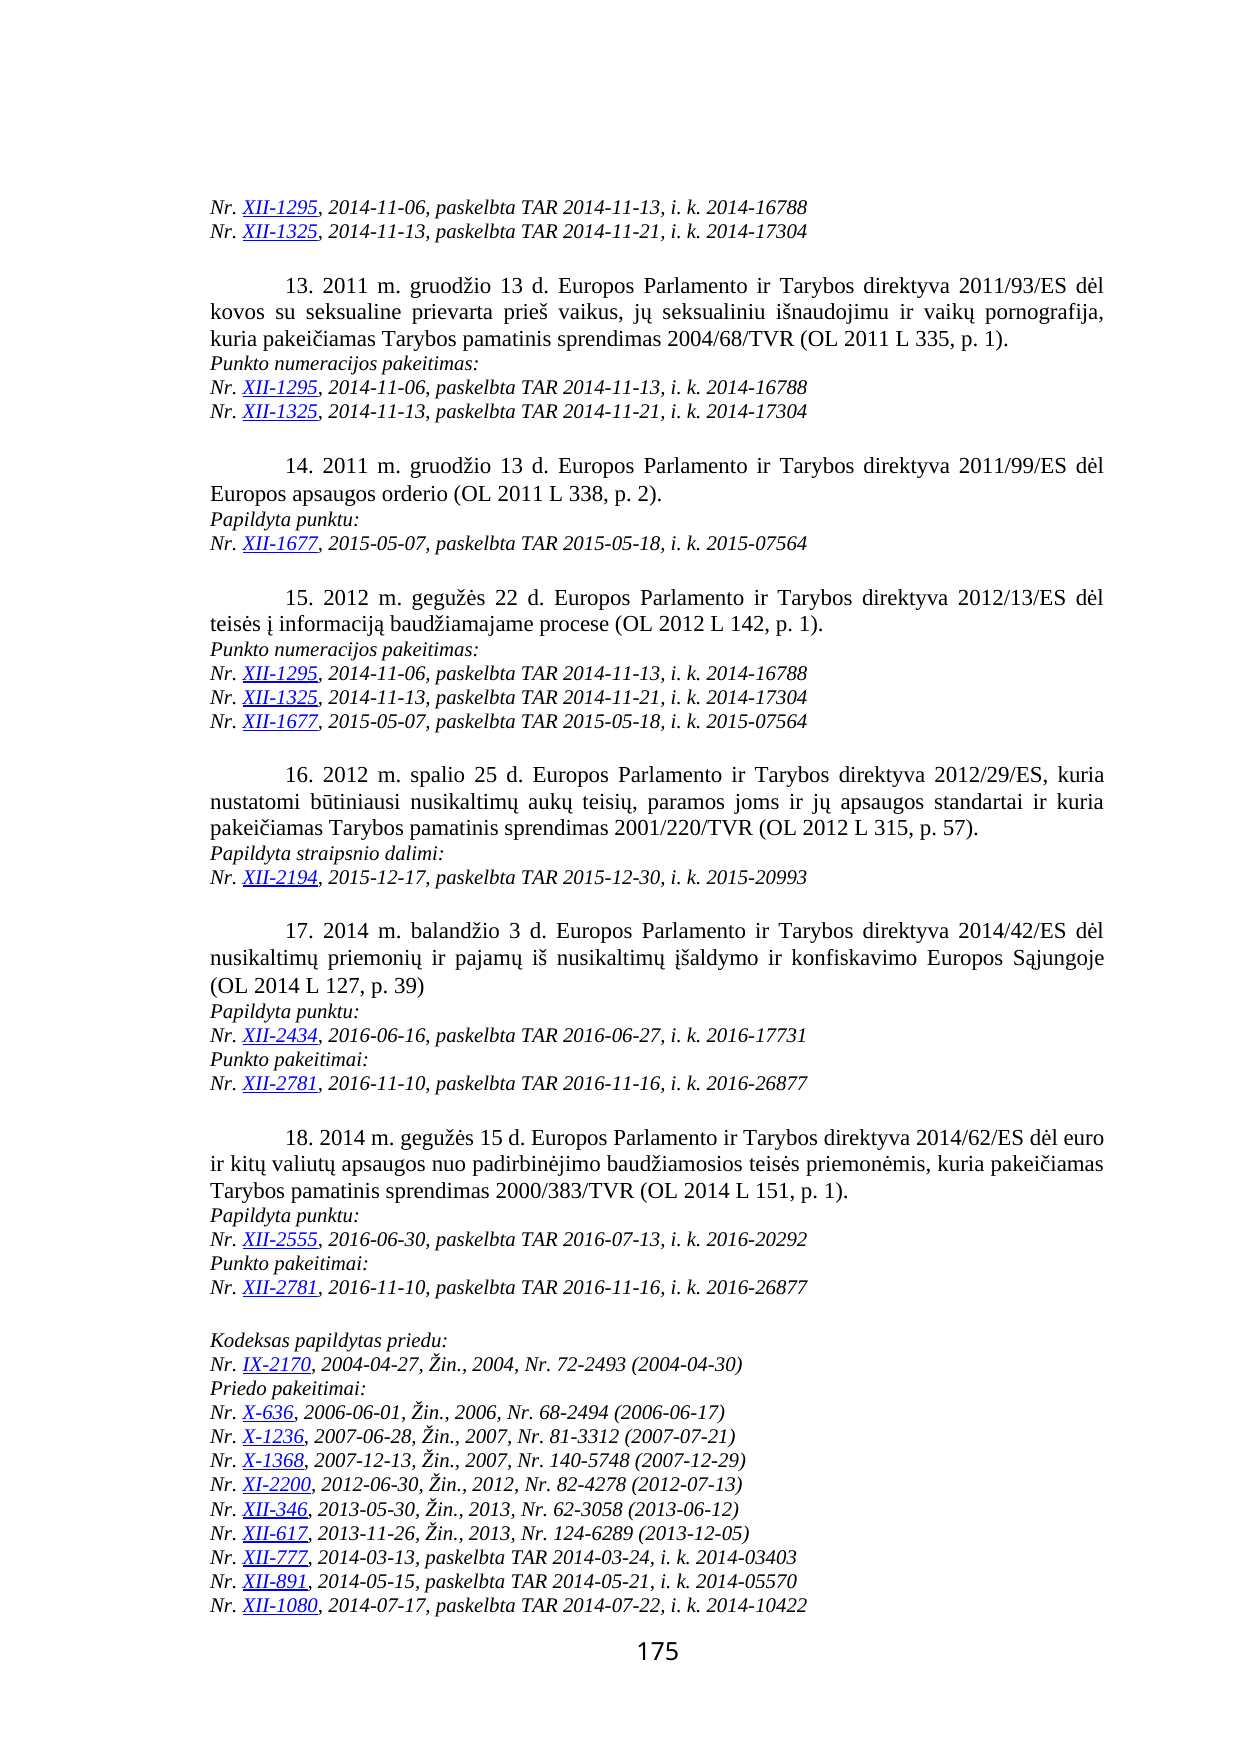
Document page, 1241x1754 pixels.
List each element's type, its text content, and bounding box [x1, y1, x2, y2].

text Punkto numeracijos pakeitimas: [210, 351, 1106, 375]
text Nr. XII-1295, 2014-11-06, paskelbta TAR 2014-11-13, i. k. 2014-16788 [210, 375, 1106, 399]
text 13. 2011 m. gruodžio 13 d. Europos Parlamento ir Tarybos direktyva 2011/93/ES dėl kovos su seksualine prievarta prieš vaikus, jų seksualiniu išnaudojimu ir vaikų pornografija, kuria pakeičiamas Tarybos pamatinis sprendimas 2004/68/TVR (OL 2011 L 335, p. 1). [210, 272, 1106, 351]
text 16. 2012 m. spalio 25 d. Europos Parlamento ir Tarybos direktyva 2012/29/ES, kuria nustatomi būtiniausi nusikaltimų aukų teisių, paramos joms ir jų apsaugos standartai ir kuria pakeičiamas Tarybos pamatinis sprendimas 2001/220/TVR (OL 2012 L 315, p. 57). [210, 762, 1106, 841]
text Punkto numeracijos pakeitimas: [210, 637, 1106, 661]
text Papildyta punktu: [210, 507, 1106, 531]
text Nr. XII-2434, 2016-06-16, paskelbta TAR 2016-06-27, i. k. 2016-17731 [210, 1023, 1106, 1047]
text Nr. XII-1325, 2014-11-13, paskelbta TAR 2014-11-21, i. k. 2014-17304 [210, 219, 1106, 243]
text 17. 2014 m. balandžio 3 d. Europos Parlamento ir Tarybos direktyva 2014/42/ES dėl nusikaltimų priemonių ir pajamų iš nusikaltimų įšaldymo ir konfiskavimo Europos Sąjungoje (OL 2014 L 127, p. 39) [210, 917, 1106, 999]
text Nr. XII-1325, 2014-11-13, paskelbta TAR 2014-11-21, i. k. 2014-17304 [210, 685, 1106, 709]
text Nr. XII-346, 2013-05-30, Žin., 2013, Nr. 62-3058 (2013-06-12) [210, 1496, 1106, 1521]
text Nr. X-636, 2006-06-01, Žin., 2006, Nr. 68-2494 (2006-06-17) [210, 1400, 1106, 1424]
text Nr. XII-2781, 2016-11-10, paskelbta TAR 2016-11-16, i. k. 2016-26877 [210, 1071, 1106, 1095]
text 15. 2012 m. gegužės 22 d. Europos Parlamento ir Tarybos direktyva 2012/13/ES dėl teisės į informaciją baudžiamajame procese (OL 2012 L 142, p. 1). [210, 584, 1106, 637]
text Nr. X-1368, 2007-12-13, Žin., 2007, Nr. 140-5748 (2007-12-29) [210, 1448, 1106, 1472]
text Nr. XII-2555, 2016-06-30, paskelbta TAR 2016-07-13, i. k. 2016-20292 [210, 1227, 1106, 1251]
text Nr. XII-617, 2013-11-26, Žin., 2013, Nr. 124-6289 (2013-12-05) [210, 1521, 1106, 1544]
text Papildyta straipsnio dalimi: [210, 841, 1106, 865]
text Nr. XII-1677, 2015-05-07, paskelbta TAR 2015-05-18, i. k. 2015-07564 [210, 531, 1106, 555]
text Priedo pakeitimai: [210, 1376, 1106, 1400]
text Punkto pakeitimai: [210, 1251, 1106, 1275]
text Nr. XII-1295, 2014-11-06, paskelbta TAR 2014-11-13, i. k. 2014-16788 [210, 195, 1106, 219]
text Nr. XII-891, 2014-05-15, paskelbta TAR 2014-05-21, i. k. 2014-05570 [210, 1569, 1106, 1593]
text Punkto pakeitimai: [210, 1047, 1106, 1071]
text 18. 2014 m. gegužės 15 d. Europos Parlamento ir Tarybos direktyva 2014/62/ES dėl euro ir kitų valiutų apsaugos nuo padirbinėjimo baudžiamosios teisės priemonėmis, kuria pakeičiamas Tarybos pamatinis sprendimas 2000/383/TVR (OL 2014 L 151, p. 1). [210, 1124, 1106, 1203]
text 14. 2011 m. gruodžio 13 d. Europos Parlamento ir Tarybos direktyva 2011/99/ES dėl Europos apsaugos orderio (OL 2011 L 338, p. 2). [210, 452, 1106, 507]
text Nr. XI-2200, 2012-06-30, Žin., 2012, Nr. 82-4278 (2012-07-13) [210, 1472, 1106, 1496]
text Papildyta punktu: [210, 999, 1106, 1023]
text Nr. XII-1080, 2014-07-17, paskelbta TAR 2014-07-22, i. k. 2014-10422 [210, 1593, 1106, 1617]
text Papildyta punktu: [210, 1203, 1106, 1227]
text Nr. IX-2170, 2004-04-27, Žin., 2004, Nr. 72-2493 (2004-04-30) [210, 1352, 1106, 1376]
text Nr. XII-1295, 2014-11-06, paskelbta TAR 2014-11-13, i. k. 2014-16788 [210, 661, 1106, 685]
text Nr. XII-2194, 2015-12-17, paskelbta TAR 2015-12-30, i. k. 2015-20993 [210, 865, 1106, 889]
text Nr. XII-1677, 2015-05-07, paskelbta TAR 2015-05-18, i. k. 2015-07564 [210, 709, 1106, 733]
text Nr. XII-777, 2014-03-13, paskelbta TAR 2014-03-24, i. k. 2014-03403 [210, 1544, 1106, 1569]
text Nr. XII-2781, 2016-11-10, paskelbta TAR 2016-11-16, i. k. 2016-26877 [210, 1275, 1106, 1299]
text Kodeksas papildytas priedu: [210, 1328, 1106, 1352]
text Nr. XII-1325, 2014-11-13, paskelbta TAR 2014-11-21, i. k. 2014-17304 [210, 399, 1106, 423]
text Nr. X-1236, 2007-06-28, Žin., 2007, Nr. 81-3312 (2007-07-21) [210, 1424, 1106, 1448]
